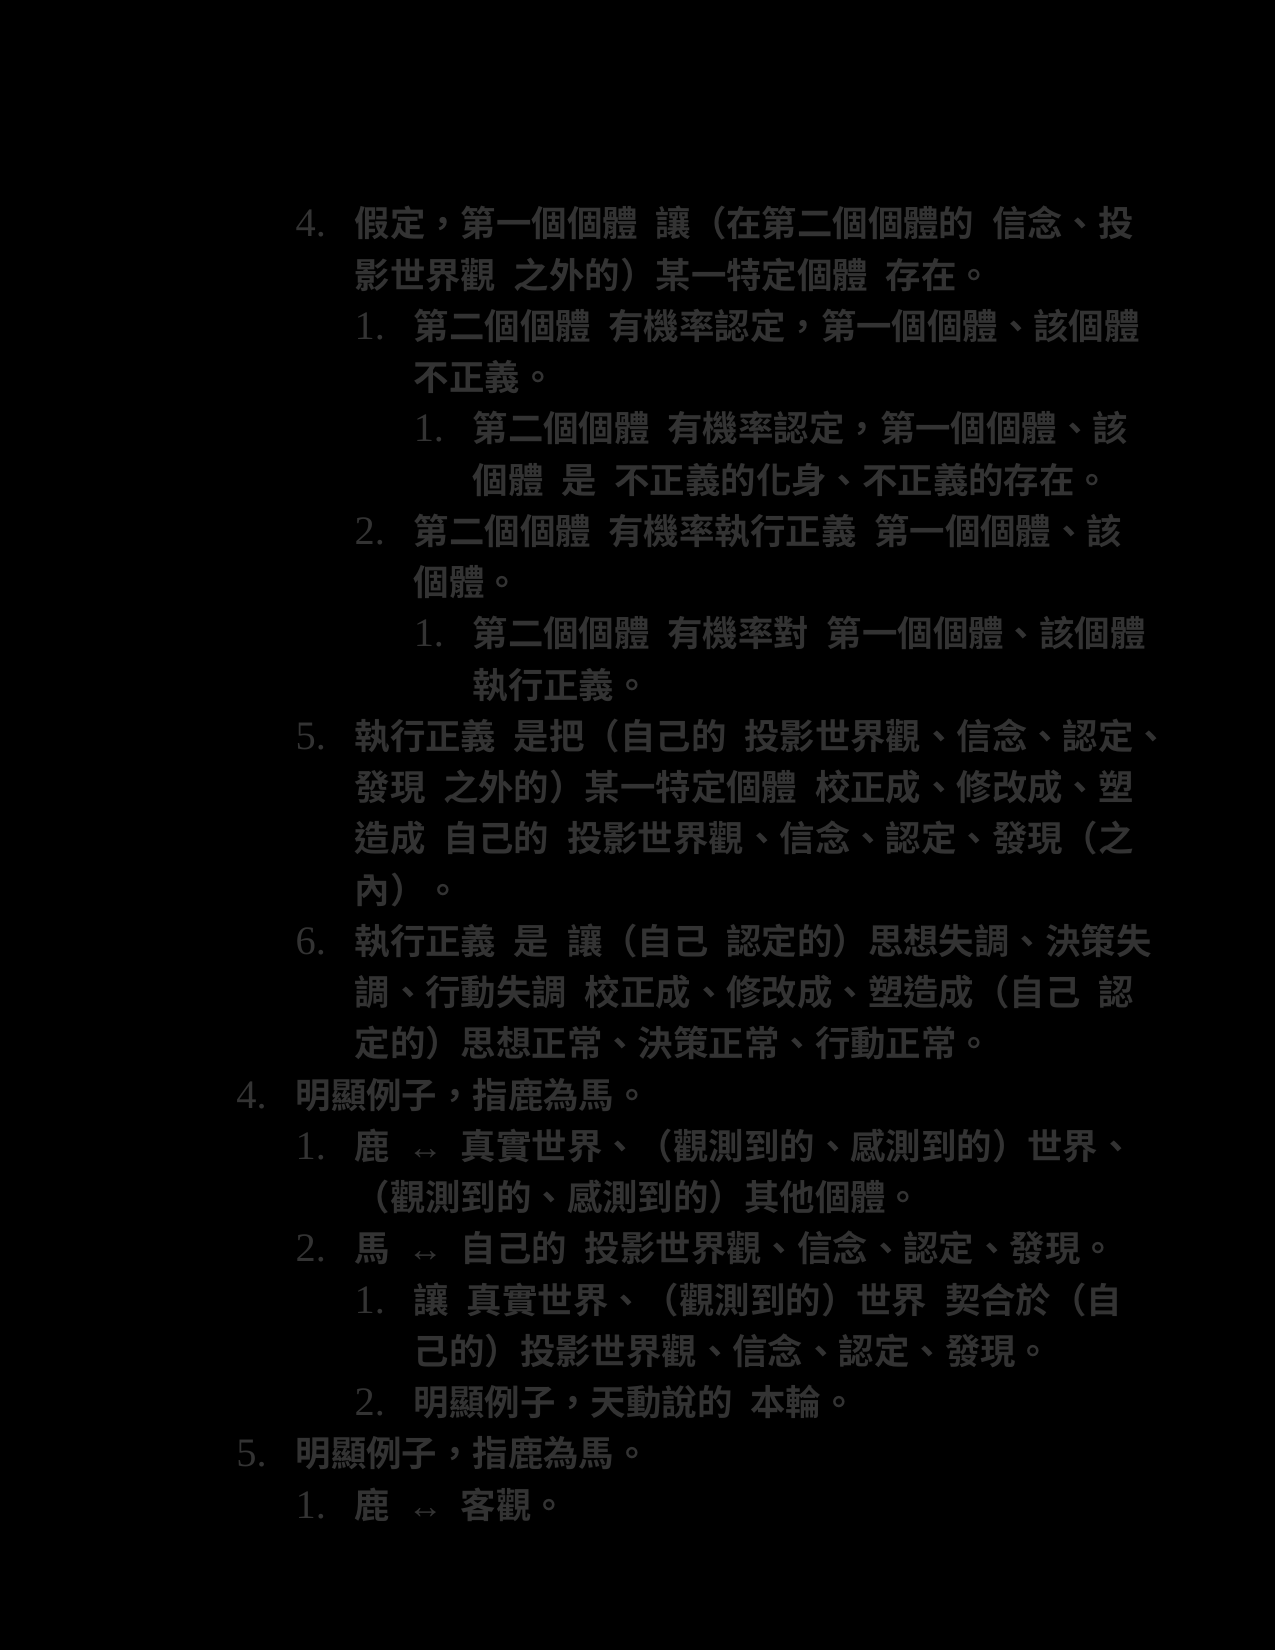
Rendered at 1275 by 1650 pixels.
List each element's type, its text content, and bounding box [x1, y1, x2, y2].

list 執行正義 是把（自己的 投影世界觀、信念、認定、發現 之外的）某一特定個體 校正成、修改成、塑造成 自己的 投影世界觀、信念、認定、發現（之內）。 [295, 708, 1157, 913]
list 讓 真實世界、（觀測到的）世界 契合於（自己的）投影世界觀、信念、認定、發現。 [354, 1272, 1157, 1374]
list 第二個個體 有機率認定，第一個個體、該個體 不正義。 [354, 298, 1157, 401]
list 明顯例子，指鹿為馬。 [236, 1067, 1157, 1118]
list 第二個個體 有機率對 第一個個體、該個體 執行正義。 [413, 606, 1157, 708]
list 第二個個體 有機率執行正義 第一個個體、該個體。 [354, 503, 1157, 606]
list 鹿 ↔ 真實世界、（觀測到的、感測到的）世界、（觀測到的、感測到的）其他個體。 [295, 1118, 1157, 1221]
list 明顯例子，指鹿為馬。 [236, 1426, 1157, 1477]
list 明顯例子，天動說的 本輪。 [354, 1374, 1157, 1426]
list 鹿 ↔ 客觀。 [295, 1477, 1157, 1528]
list 執行正義 是 讓（自己 認定的）思想失調、決策失調、行動失調 校正成、修改成、塑造成（自己 認定的）思想正常、決策正常、行動正常。 [295, 913, 1157, 1067]
list 馬 ↔ 自己的 投影世界觀、信念、認定、發現。 [295, 1221, 1157, 1272]
list 假定，第一個個體 讓（在第二個個體的 信念、投影世界觀 之外的）某一特定個體 存在。 [295, 196, 1157, 298]
list 第二個個體 有機率認定，第一個個體、該個體 是 不正義的化身、不正義的存在。 [413, 401, 1157, 503]
